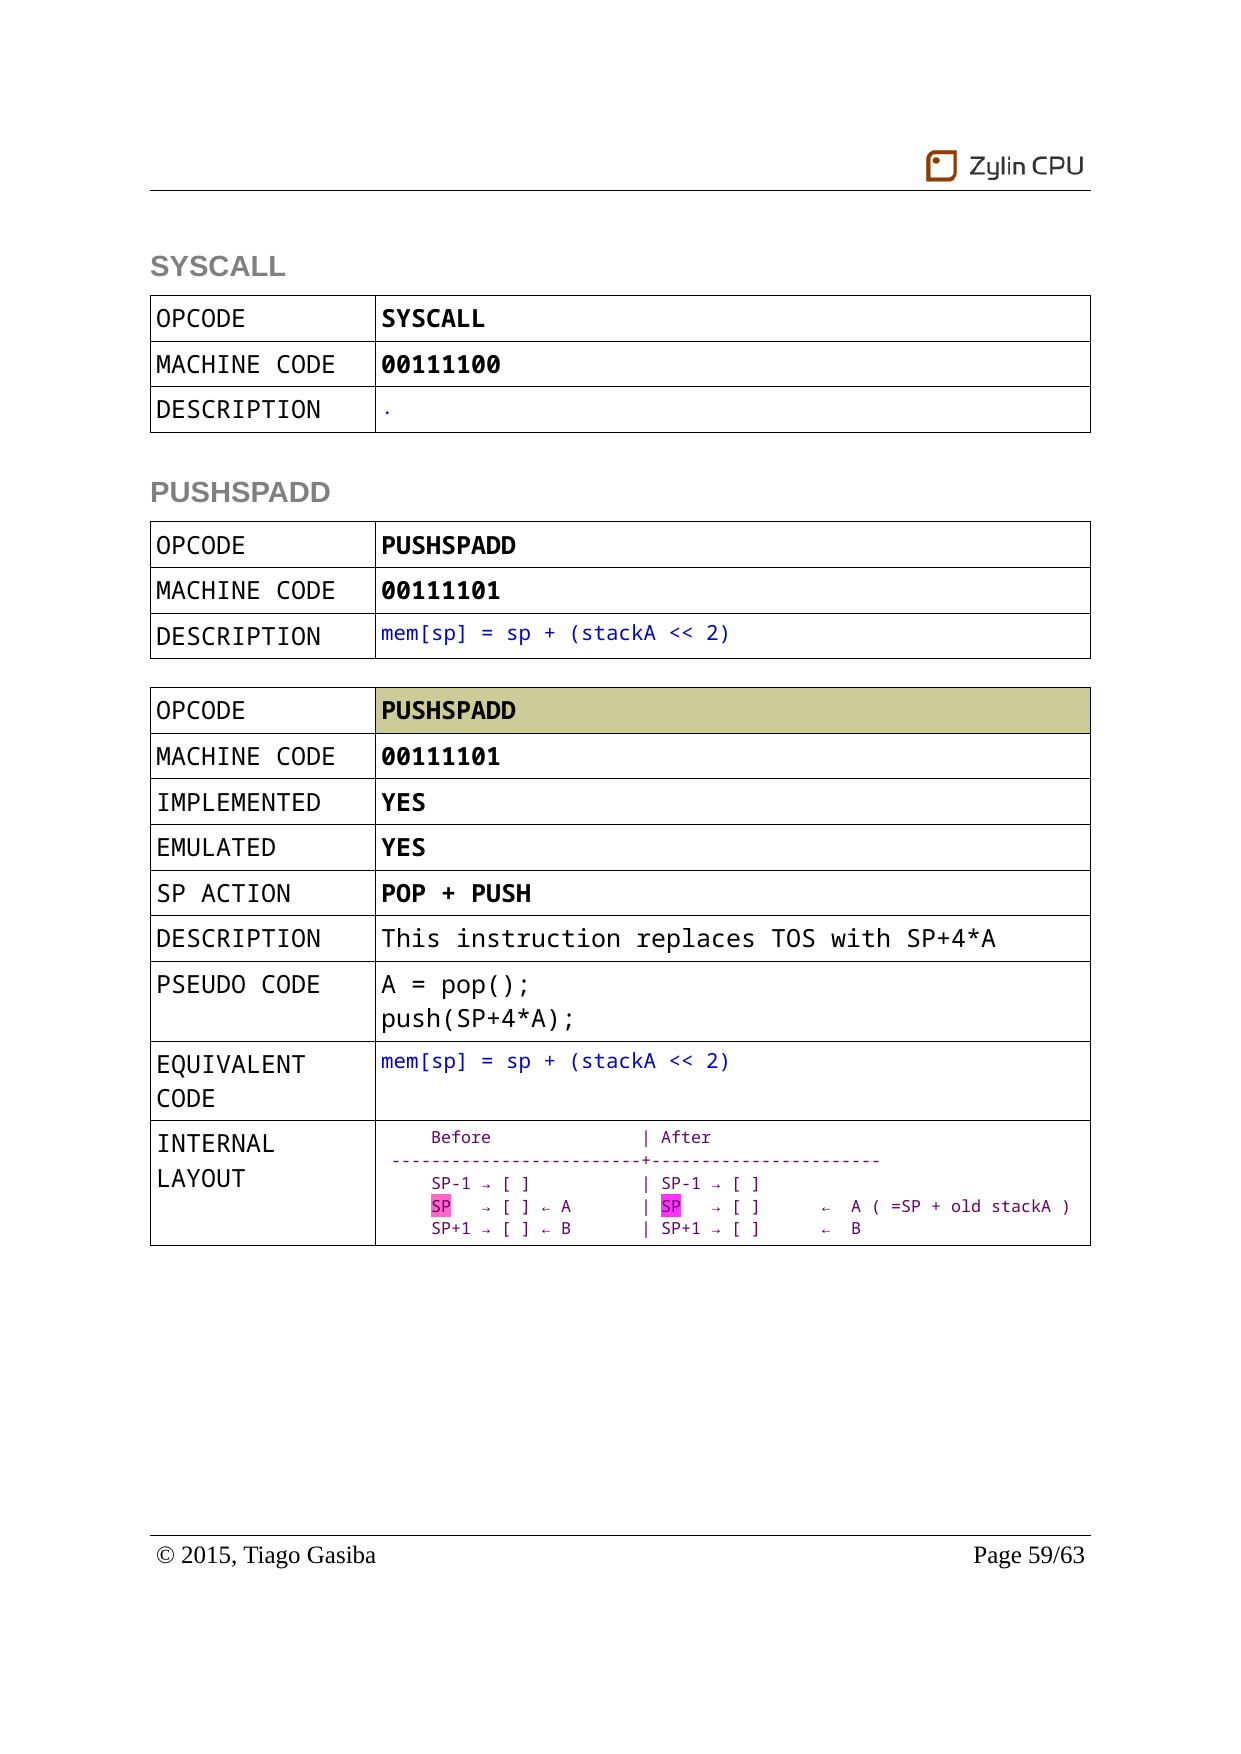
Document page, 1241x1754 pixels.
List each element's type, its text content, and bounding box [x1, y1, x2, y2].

table_cell MACHINE CODE [151, 734, 375, 778]
table_cell MACHINE CODE [151, 568, 375, 613]
table_header OPCODE [151, 522, 375, 567]
table_cell This instruction replaces TOS with SP+4*A [376, 916, 1090, 961]
table_header PUSHSPADD [376, 688, 1090, 733]
table_cell PSEUDO CODE [151, 962, 375, 1041]
table_header PUSHSPADD [376, 522, 1090, 567]
table_cell A = pop(); push(SP+4*A); [376, 962, 1090, 1041]
table_cell 00111101 [376, 568, 1090, 613]
table_header OPCODE [151, 688, 375, 733]
table_cell DESCRIPTION [151, 916, 375, 961]
table_header SYSCALL [376, 296, 1090, 341]
table_cell mem[sp] = sp + (stackA << 2) [376, 614, 1090, 658]
table_cell SP ACTION [151, 871, 375, 915]
table_cell 00111101 [376, 734, 1090, 778]
table_cell mem[sp] = sp + (stackA << 2) [376, 1042, 1090, 1120]
table_cell IMPLEMENTED [151, 779, 375, 824]
table_cell EMULATED [151, 825, 375, 870]
table_cell DESCRIPTION [151, 387, 375, 432]
subtitle PUSHSPADD [150, 475, 1091, 509]
table_cell DESCRIPTION [151, 614, 375, 658]
table_cell YES [376, 779, 1090, 824]
table_cell . [376, 387, 1090, 432]
table_cell INTERNAL LAYOUT [151, 1121, 375, 1245]
subtitle SYSCALL [150, 249, 1091, 283]
table_header OPCODE [151, 296, 375, 341]
table_cell Before | After -------------------------+----------------------- SP-1 → [ ] | SP-1 → [ ] SP → [ ] ← A | SP → [ ] ← A ( =SP + old stackA ) SP+1 → [ ] ← B | SP+1 → [ ] ← B [376, 1121, 1090, 1245]
table_cell EQUIVALENT CODE [151, 1042, 375, 1120]
table_cell MACHINE CODE [151, 342, 375, 386]
table_cell 00111100 [376, 342, 1090, 386]
table_cell YES [376, 825, 1090, 870]
table_cell POP + PUSH [376, 871, 1090, 915]
picture [922, 148, 1151, 185]
